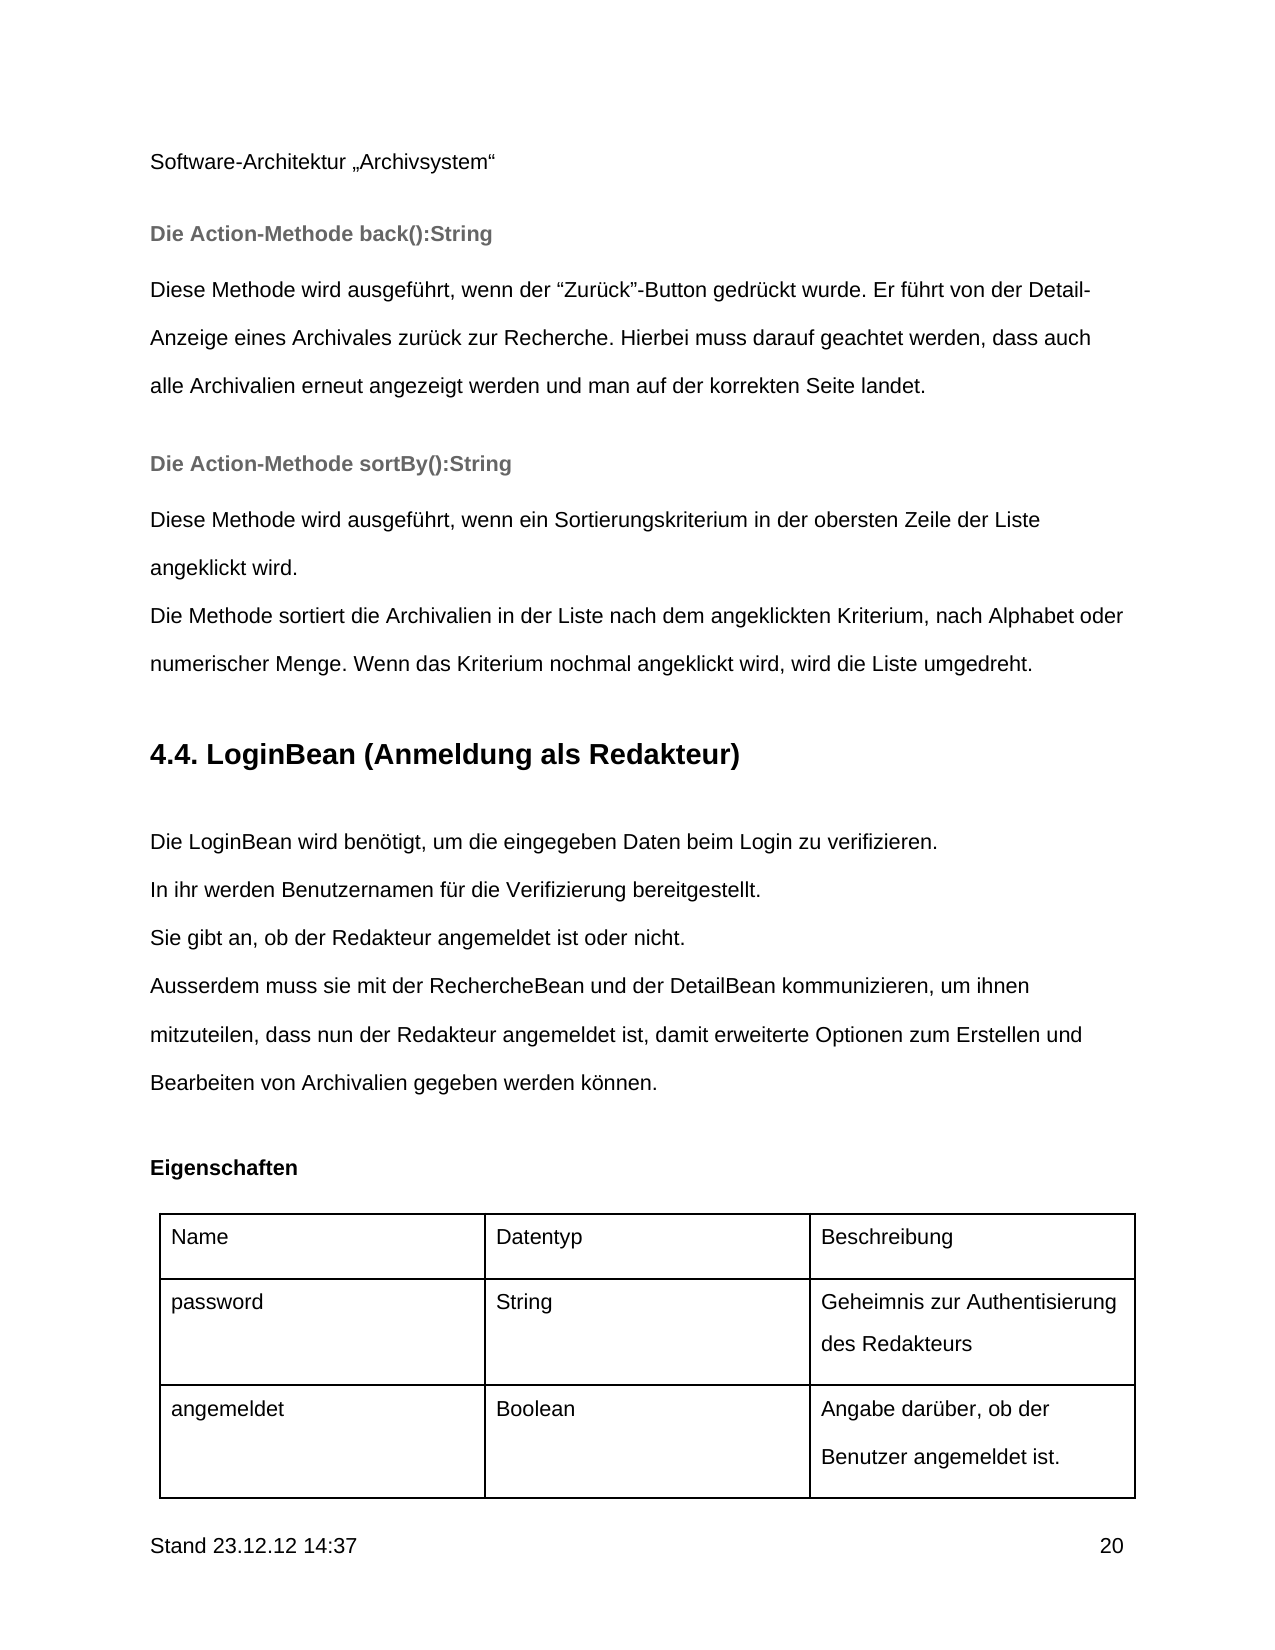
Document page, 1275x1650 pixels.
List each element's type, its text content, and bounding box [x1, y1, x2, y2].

table_header Datentyp [486, 1215, 809, 1277]
subtitle 4.4. LoginBean (Anmeldung als Redakteur) [150, 738, 1125, 794]
subtitle Eigenschaften [150, 1156, 1125, 1198]
table_cell String [486, 1280, 809, 1384]
table_cell Angabe darüber, ob der Benutzer angemeldet ist. [811, 1386, 1134, 1497]
subtitle Die Action-Methode back():String [150, 221, 1125, 263]
text Diese Methode wird ausgeführt, wenn der “Zurück”-Button gedrückt wurde. Er führt von der Detail-Anzeige eines Archivales zurück zur Recherche. Hierbei muss darauf geachtet werden, dass auch alle Archivalien erneut angezeigt werden und man auf der korrekten Seite landet. [150, 278, 1125, 416]
table_header Beschreibung [811, 1215, 1134, 1277]
subtitle Die Action-Methode sortBy():String [150, 451, 1125, 493]
text Sie gibt an, ob der Redakteur angemeldet ist oder nicht. [150, 926, 1125, 968]
text Die LoginBean wird benötigt, um die eingegeben Daten beim Login zu verifizieren. [150, 830, 1125, 872]
table_cell password [161, 1280, 484, 1384]
table_cell Boolean [486, 1386, 809, 1497]
text Ausserdem muss sie mit der RechercheBean und der DetailBean kommunizieren, um ihnen mitzuteilen, dass nun der Redakteur angemeldet ist, damit erweiterte Optionen zum Erstellen und Bearbeiten von Archivalien gegeben werden können. [150, 974, 1125, 1112]
table_cell angemeldet [161, 1386, 484, 1497]
table_header Name [161, 1215, 484, 1277]
text In ihr werden Benutzernamen für die Verifizierung bereitgestellt. [150, 878, 1125, 920]
text Diese Methode wird ausgeführt, wenn ein Sortierungskriterium in der obersten Zeile der Liste angeklickt wird. [150, 508, 1125, 598]
text Die Methode sortiert die Archivalien in der Liste nach dem angeklickten Kriterium, nach Alphabet oder numerischer Menge. Wenn das Kriterium nochmal angeklickt wird, wird die Liste umgedreht. [150, 604, 1125, 694]
table_cell Geheimnis zur Authentisierung des Redakteurs [811, 1280, 1134, 1384]
